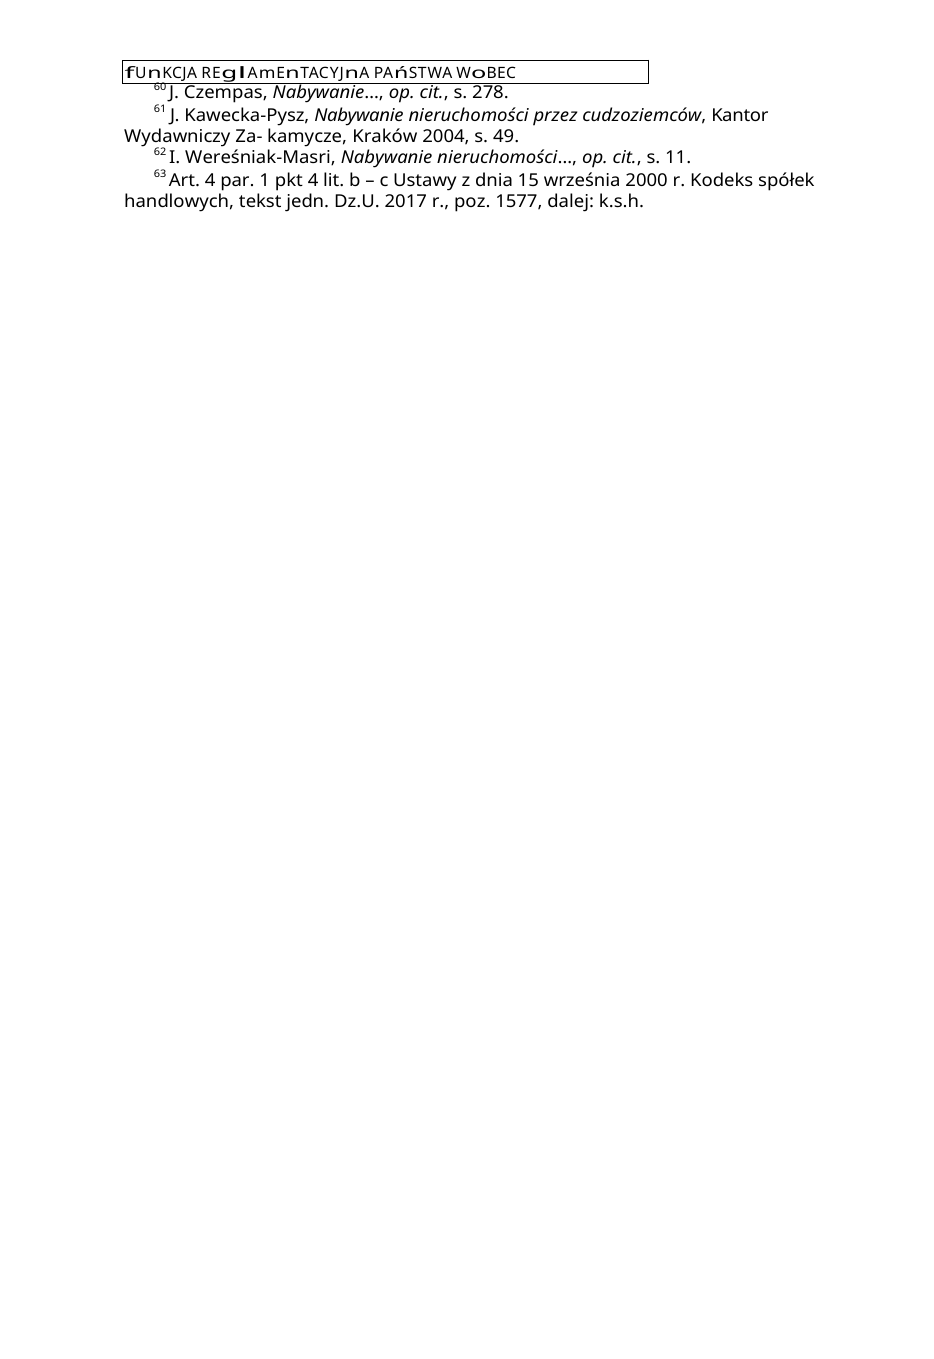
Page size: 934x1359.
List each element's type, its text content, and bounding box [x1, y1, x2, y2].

text 63 Art. 4 par. 1 pkt 4 lit. b – c Ustawy z dnia 15 września 2000 r. Kodeks spółek handlowych, tekst jedn. Dz.U. 2017 r., poz. 1577, dalej: k.s.h. [124, 168, 832, 213]
text 61 J. Kawecka-Pysz, Nabywanie nieruchomości przez cudzoziemców, Kantor Wydawniczy Za- kamycze, Kraków 2004, s. 49. [124, 103, 863, 147]
text 60 J. Czempas, Nabywanie…, op. cit., s. 278. [153, 81, 898, 103]
text 62 I. Wereśniak-Masri, Nabywanie nieruchomości…, op. cit., s. 11. [153, 147, 898, 168]
